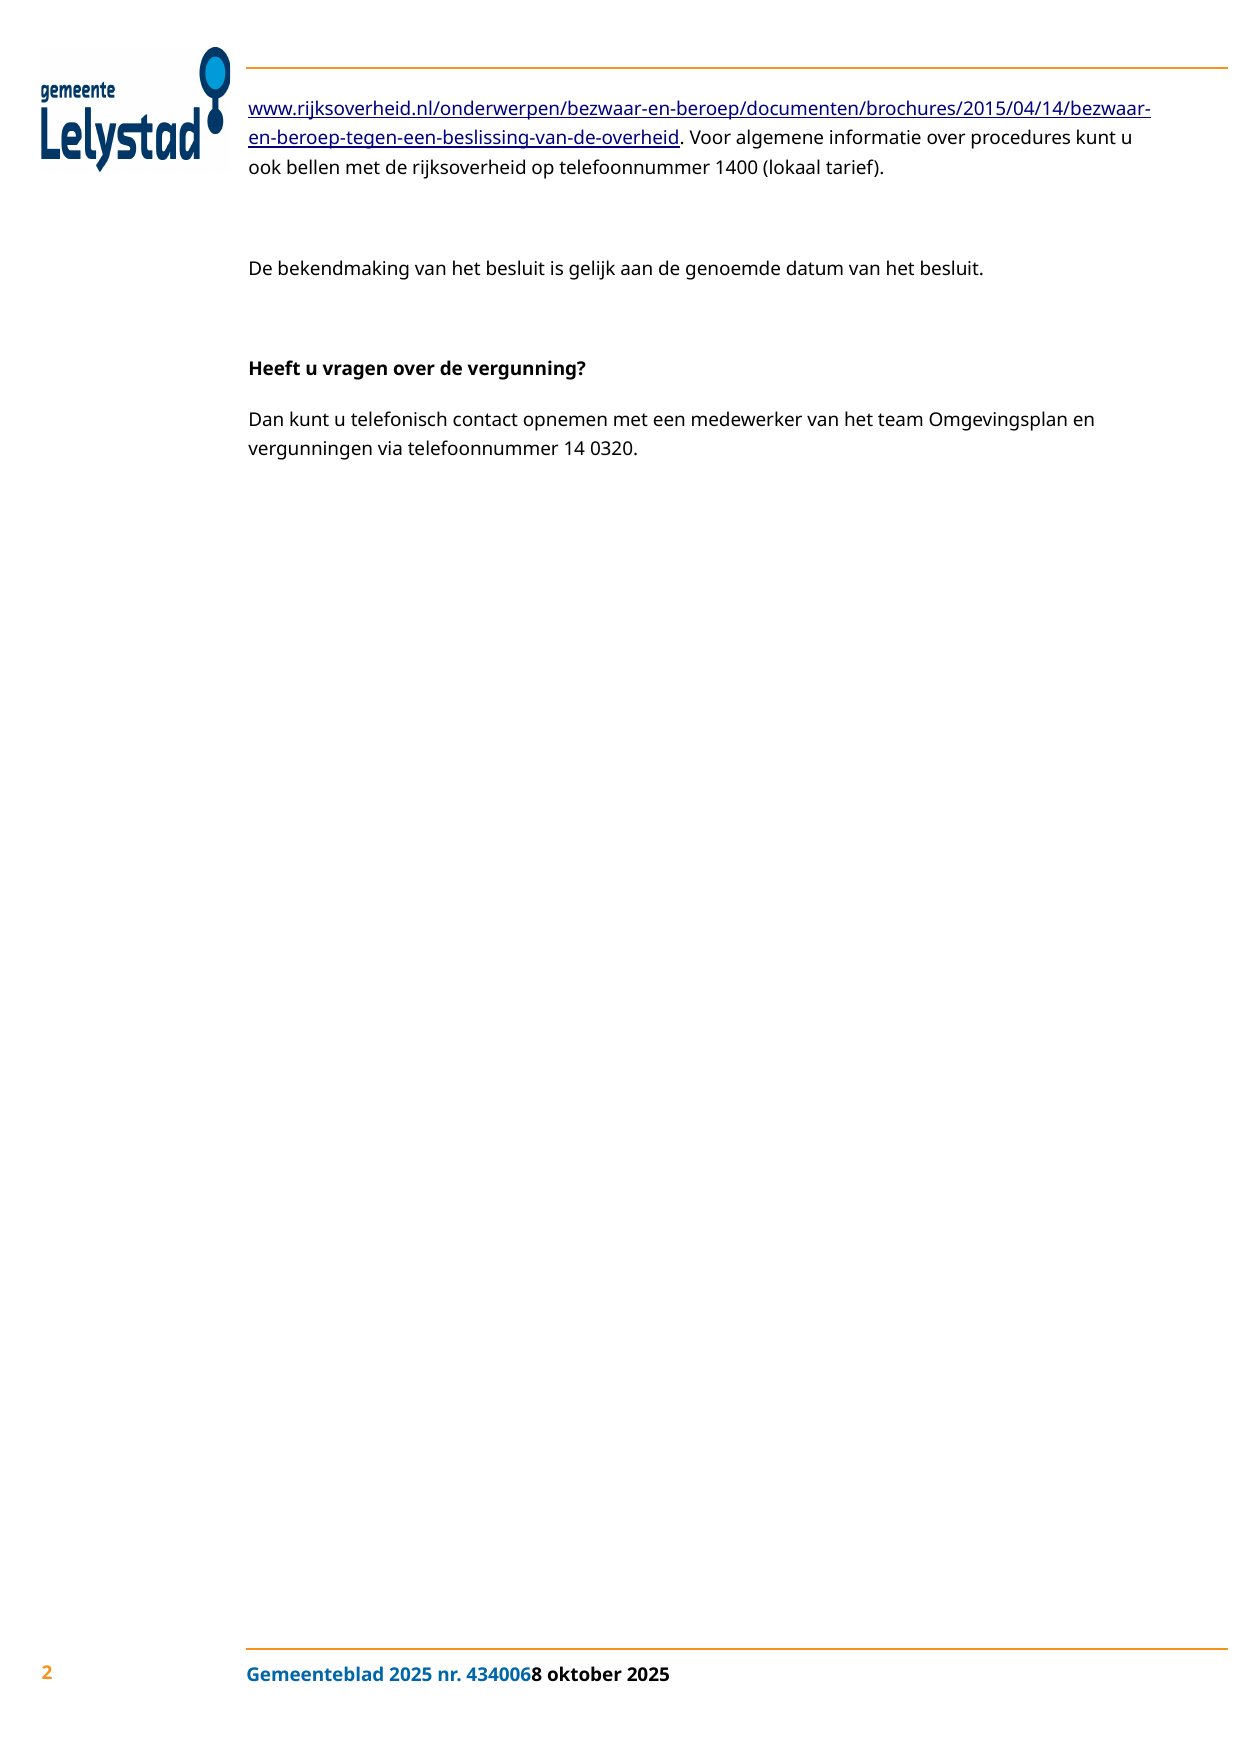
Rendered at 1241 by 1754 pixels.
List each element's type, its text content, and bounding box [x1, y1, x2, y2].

text De bekendmaking van het besluit is gelijk aan de genoemde datum van het besluit. [248, 255, 1152, 281]
text Dan kunt u telefonisch contact opnemen met een medewerker van het team Omgevingsplan en vergunningen via telefoonnummer 14 0320. [248, 406, 1152, 461]
text Heeft u vragen over de vergunning? [248, 356, 1152, 381]
text www.rijksoverheid.nl/onderwerpen/bezwaar-en-beroep/documenten/brochures/2015/04/14/bezwaar-en-beroep-tegen-een-beslissing-van-de-overheid. Voor algemene informatie over procedures kunt u ook bellen met de rijksoverheid op telefoonnummer 1400 (lokaal tarief). [248, 95, 1152, 180]
picture [41, 47, 231, 172]
